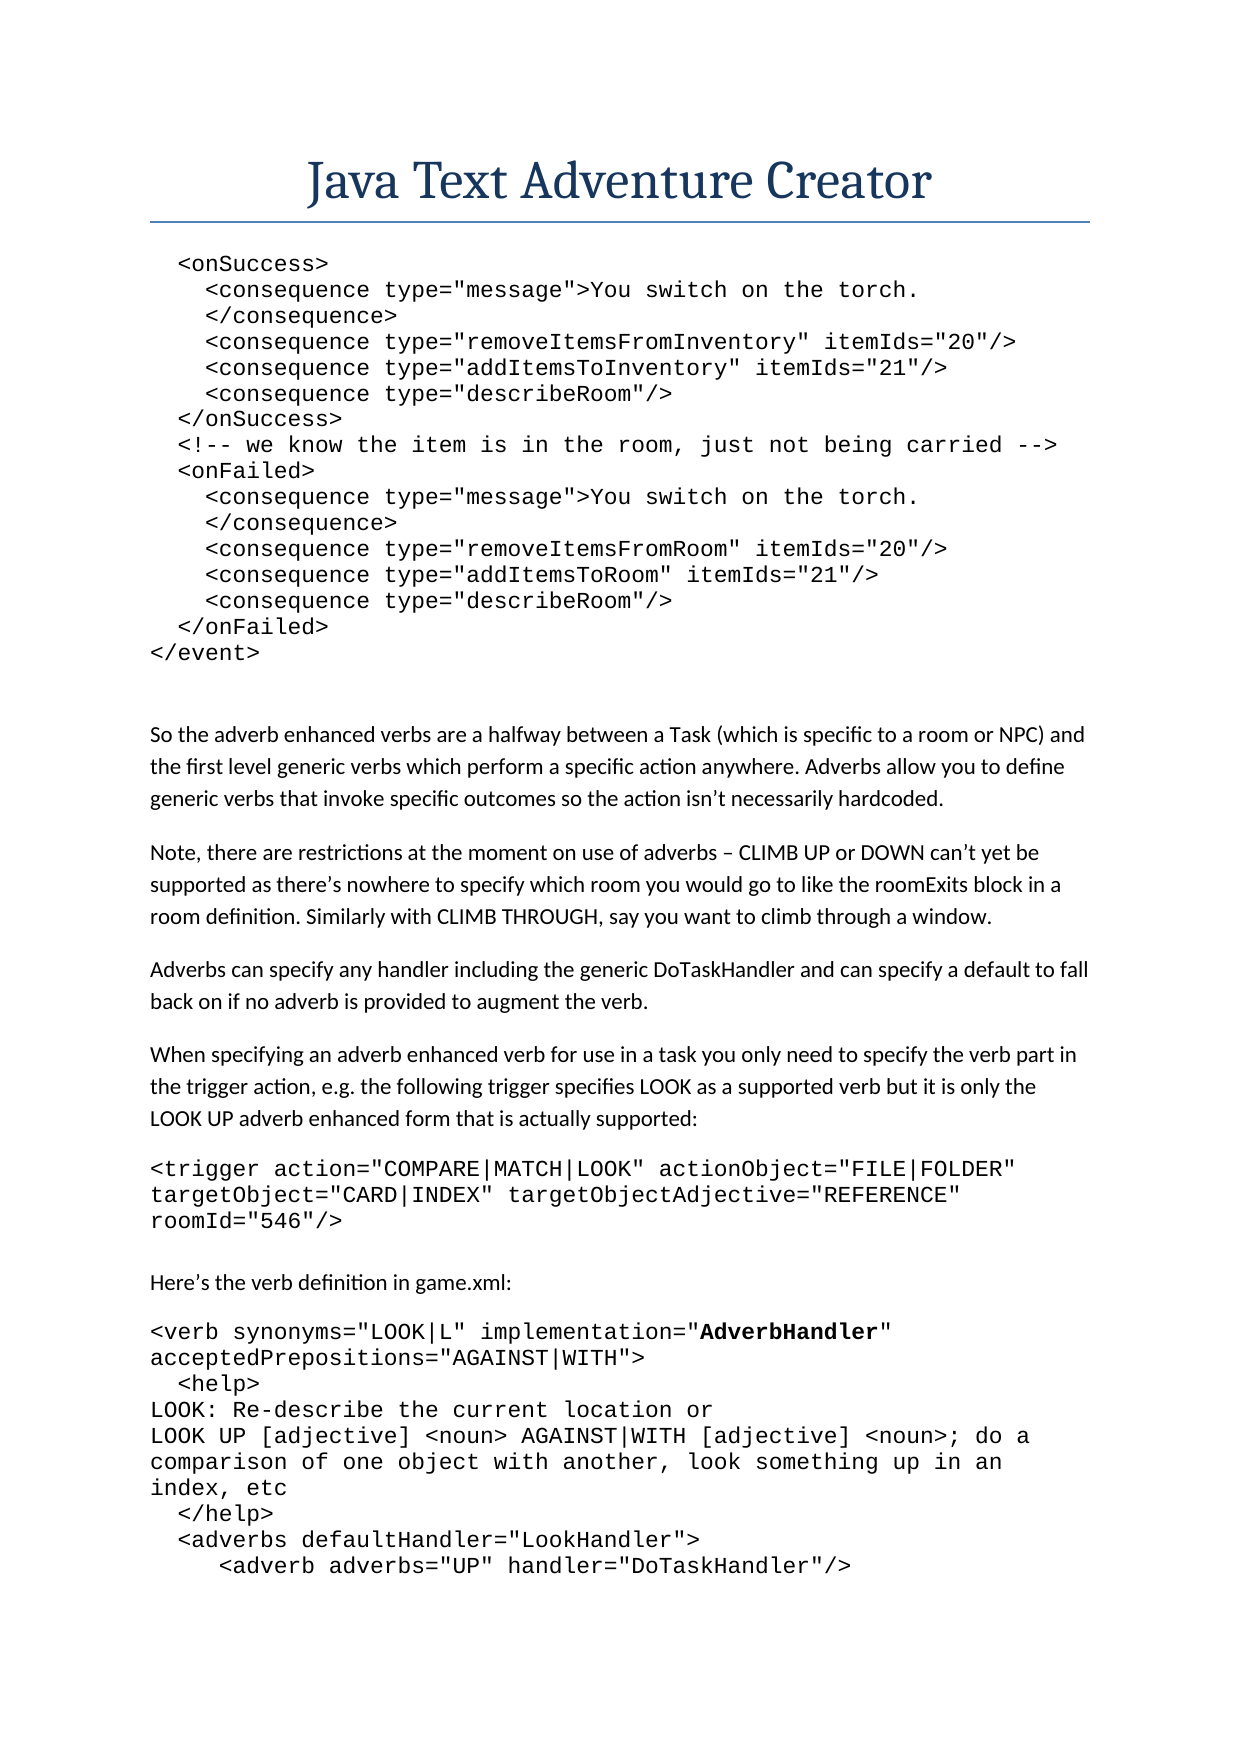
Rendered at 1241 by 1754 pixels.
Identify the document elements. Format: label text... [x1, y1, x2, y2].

text <consequence type="message">You switch on the torch. </consequence> [150, 278, 1090, 330]
text <consequence type="removeItemsFromInventory" itemIds="20"/> [150, 330, 1090, 356]
text So the adverb enhanced verbs are a halfway between a Task (which is specific to a room or NPC) and the first level generic verbs which perform a specific action anywhere. Adverbs allow you to define generic verbs that invoke specific outcomes so the action isn’t necessarily hardcoded. [150, 720, 1090, 813]
text </onFailed> [150, 615, 1090, 641]
text <consequence type="removeItemsFromRoom" itemIds="20"/> [150, 537, 1090, 563]
text <adverbs defaultHandler="LookHandler"> [150, 1528, 1090, 1554]
text Here’s the verb definition in game.xml: [150, 1235, 1090, 1296]
text <adverb adverbs="UP" handler="DoTaskHandler"/> [150, 1554, 1090, 1580]
text <consequence type="addItemsToInventory" itemIds="21"/> [150, 356, 1090, 382]
text <consequence type="describeRoom"/> [150, 589, 1090, 615]
text <trigger action="COMPARE|MATCH|LOOK" actionObject="FILE|FOLDER" targetObject="CARD|INDEX" targetObjectAdjective="REFERENCE" roomId="546"/> [150, 1158, 1090, 1235]
text Note, there are restrictions at the moment on use of adverbs – CLIMB UP or DOWN can’t yet be supported as there’s nowhere to specify which room you would go to like the roomExits block in a room definition. Similarly with CLIMB THROUGH, say you want to climb through a window. [150, 838, 1090, 930]
text <consequence type="describeRoom"/> [150, 382, 1090, 408]
text <!-- we know the item is in the room, just not being carried --> [150, 434, 1090, 460]
text When specifying an adverb enhanced verb for use in a task you only need to specify the verb part in the trigger action, e.g. the following trigger specifies LOOK as a supported verb but it is only the LOOK UP adverb enhanced form that is actually supported: [150, 1040, 1090, 1133]
text <consequence type="addItemsToRoom" itemIds="21"/> [150, 563, 1090, 589]
text </onSuccess> [150, 408, 1090, 434]
text Adverbs can specify any handler including the generic DoTaskHandler and can specify a default to fall back on if no adverb is provided to augment the verb. [150, 955, 1090, 1015]
text <consequence type="message">You switch on the torch. </consequence> [150, 486, 1090, 537]
text <onFailed> [150, 460, 1090, 486]
text <verb synonyms="LOOK|L" implementation="AdverbHandler" acceptedPrepositions="AGAINST|WITH"> [150, 1321, 1090, 1372]
text <help> LOOK: Re-describe the current location or LOOK UP [adjective] <noun> AGAINST|WITH [adjective] <noun>; do a comparison of one object with another, look something up in an index, etc </help> [150, 1372, 1090, 1528]
text </event> [150, 641, 1090, 667]
text <onSuccess> [150, 252, 1090, 278]
